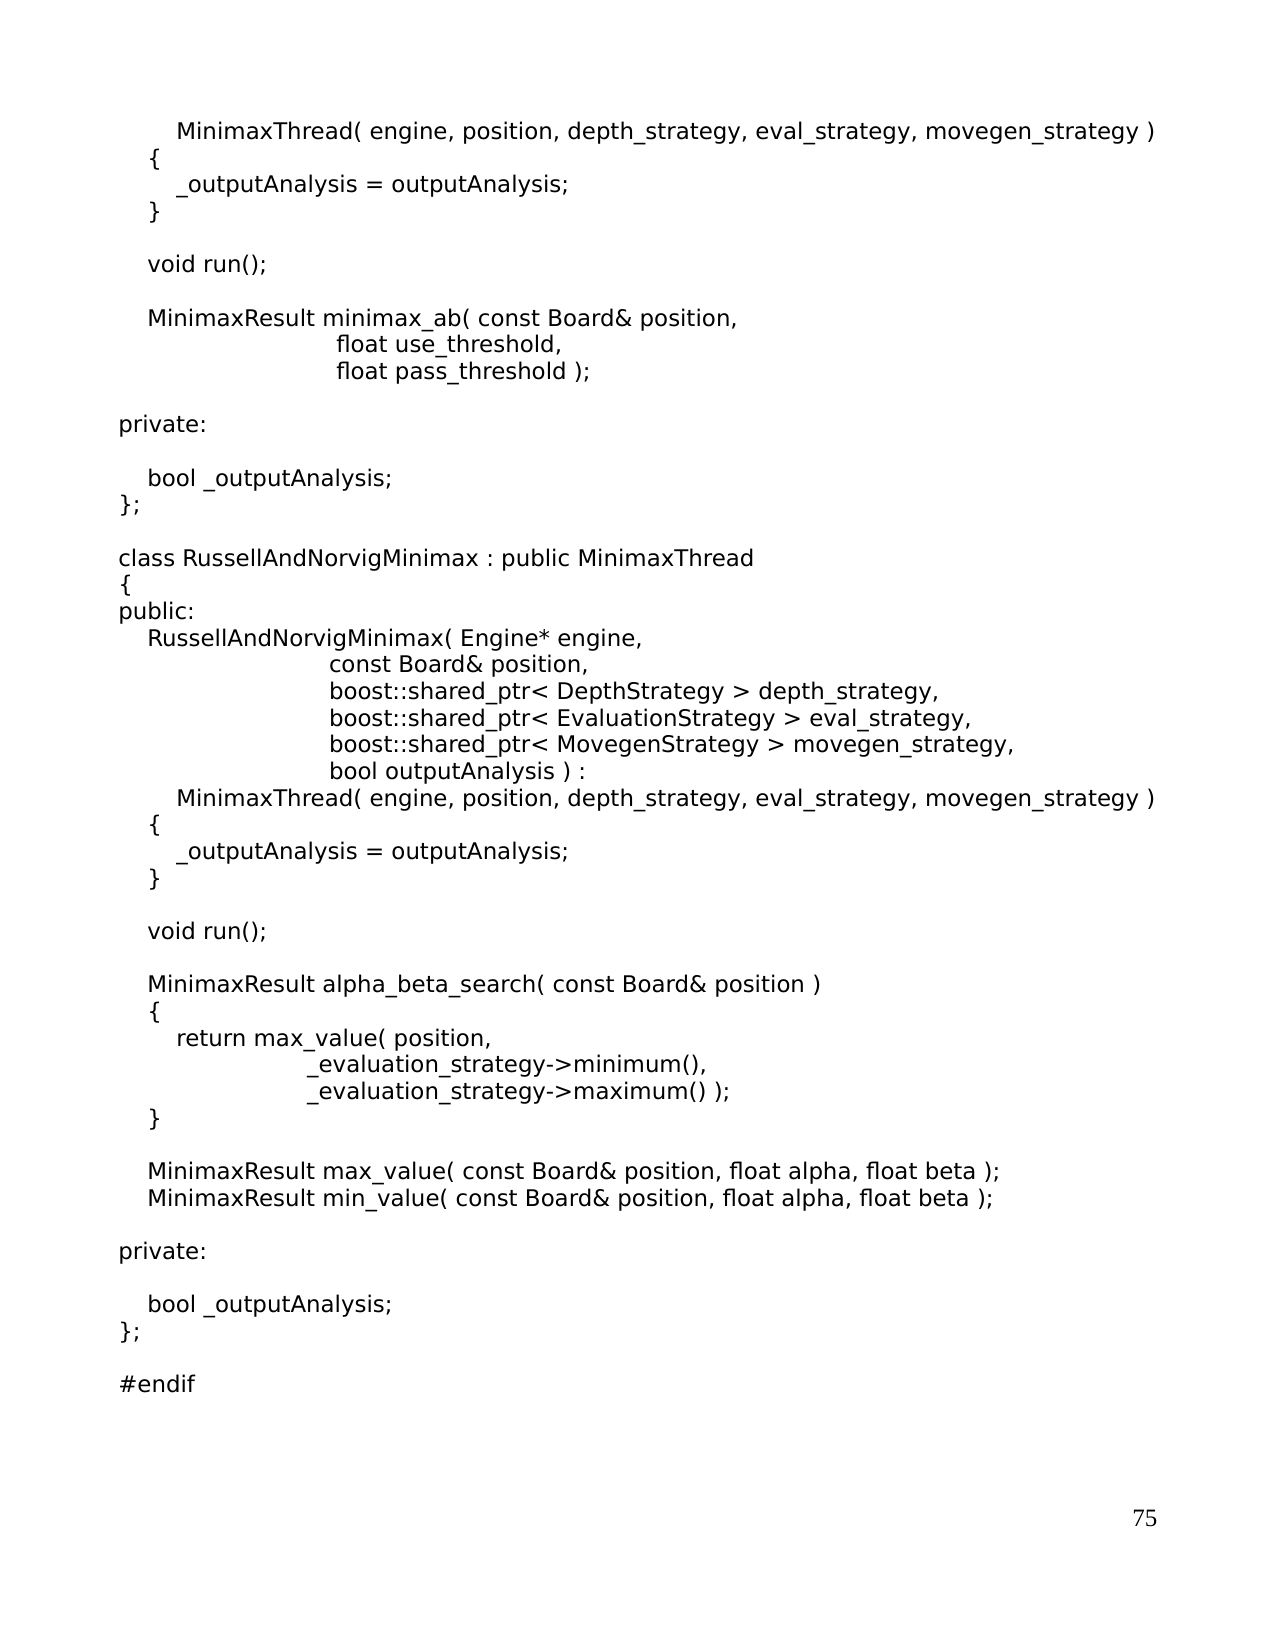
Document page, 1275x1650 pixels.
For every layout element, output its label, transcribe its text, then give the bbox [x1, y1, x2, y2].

text _outputAnalysis = outputAnalysis; [118, 171, 1157, 198]
text } [118, 865, 1157, 891]
text }; [118, 491, 1157, 518]
text _outputAnalysis = outputAnalysis; [118, 838, 1157, 865]
text void run(); [118, 251, 1157, 278]
text { [118, 145, 1157, 171]
text } [118, 198, 1157, 225]
text { [118, 998, 1157, 1025]
text MinimaxThread( engine, position, depth_strategy, eval_strategy, movegen_strategy ) [118, 118, 1157, 145]
text } [118, 1105, 1157, 1131]
text public: [118, 598, 1157, 625]
text }; [118, 1318, 1157, 1345]
text bool outputAnalysis ) : [118, 758, 1157, 785]
text float pass_threshold ); [118, 358, 1157, 385]
text private: [118, 1238, 1157, 1265]
text class RussellAndNorvigMinimax : public MinimaxThread [118, 545, 1157, 571]
text float use_threshold, [118, 331, 1157, 358]
text MinimaxResult alpha_beta_search( const Board& position ) [118, 971, 1157, 998]
text RussellAndNorvigMinimax( Engine* engine, [118, 625, 1157, 651]
text _evaluation_strategy->maximum() ); [118, 1078, 1157, 1105]
text const Board& position, [118, 651, 1157, 678]
text boost::shared_ptr< DepthStrategy > depth_strategy, [118, 678, 1157, 705]
text MinimaxResult max_value( const Board& position, float alpha, float beta ); [118, 1158, 1157, 1185]
text bool _outputAnalysis; [118, 1291, 1157, 1318]
text { [118, 571, 1157, 598]
text boost::shared_ptr< EvaluationStrategy > eval_strategy, [118, 705, 1157, 731]
text return max_value( position, [118, 1025, 1157, 1051]
text MinimaxThread( engine, position, depth_strategy, eval_strategy, movegen_strategy ) [118, 785, 1157, 811]
text bool _outputAnalysis; [118, 465, 1157, 491]
text _evaluation_strategy->minimum(), [118, 1051, 1157, 1078]
text boost::shared_ptr< MovegenStrategy > movegen_strategy, [118, 731, 1157, 758]
text #endif [118, 1371, 1157, 1398]
text { [118, 811, 1157, 838]
text private: [118, 411, 1157, 438]
text MinimaxResult minimax_ab( const Board& position, [118, 305, 1157, 331]
text void run(); [118, 918, 1157, 945]
text MinimaxResult min_value( const Board& position, float alpha, float beta ); [118, 1185, 1157, 1211]
